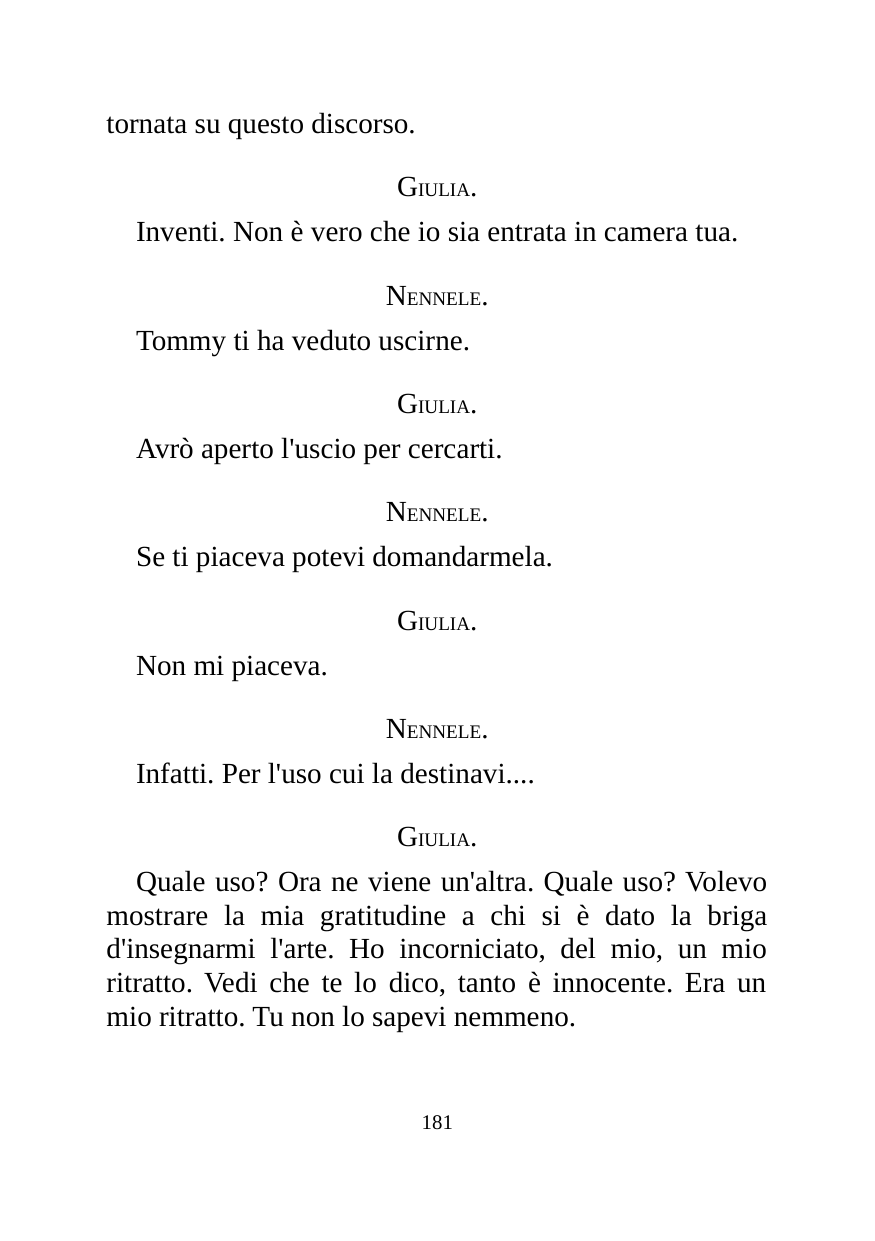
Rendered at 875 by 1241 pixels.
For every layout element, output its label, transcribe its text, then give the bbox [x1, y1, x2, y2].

text Tommy ti ha veduto uscirne. [106, 323, 768, 356]
text Giulia. [106, 386, 768, 419]
text Avrò aperto l'uscio per cercarti. [106, 431, 768, 465]
text Giulia. [106, 819, 768, 853]
text tornata su questo discorso. [106, 106, 768, 140]
text Inventi. Non è vero che io sia entrata in camera tua. [106, 214, 768, 248]
text Nennele. [106, 494, 768, 528]
text Quale uso? Ora ne viene un'altra. Quale uso? Volevo mostrare la mia gratitudine a chi si è dato la briga d'insegnarmi l'arte. Ho incorniciato, del mio, un mio ritratto. Vedi che te lo dico, tanto è innocente. Era un mio ritratto. Tu non lo sapevi nemmeno. [106, 864, 768, 1032]
text Nennele. [106, 278, 768, 311]
text Infatti. Per l'uso cui la destinavi.... [106, 756, 768, 790]
text Nennele. [106, 711, 768, 744]
text Non mi piaceva. [106, 648, 768, 681]
text Se ti piaceva potevi domandarmela. [106, 539, 768, 573]
text Giulia. [106, 169, 768, 203]
text Giulia. [106, 603, 768, 636]
